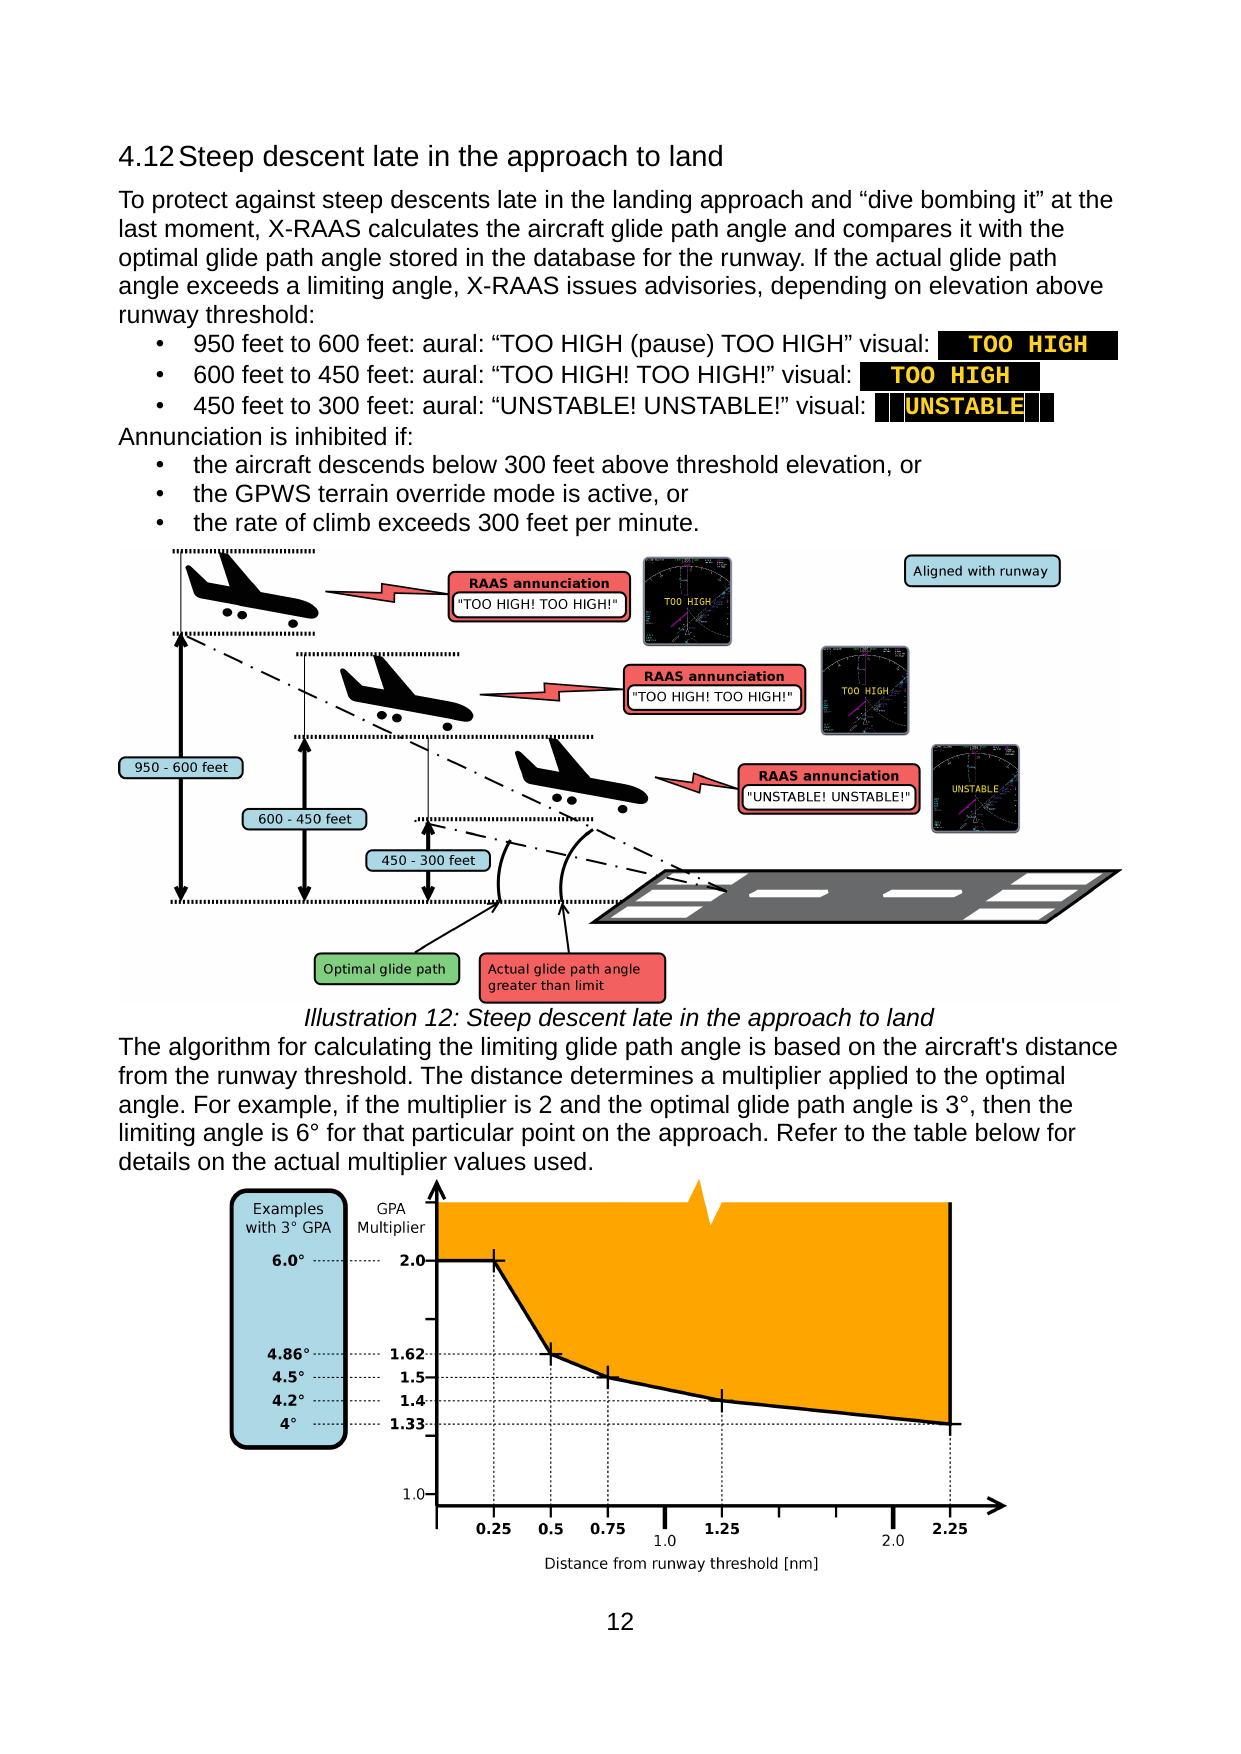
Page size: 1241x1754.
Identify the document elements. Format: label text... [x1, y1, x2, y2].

text The algorithm for calculating the limiting glide path angle is based on the aircraft's distance from the runway threshold. The distance determines a multiplier applied to the optimal angle. For example, if the multiplier is 2 and the optimal glide path angle is 3°, then the limiting angle is 6° for that particular point on the approach. Refer to the table below for details on the actual multiplier values used. [118, 1032, 1122, 1176]
text Annunciation is inhibited if: [118, 422, 1122, 450]
list 600 feet to 450 feet: aural: “TOO HIGH! TOO HIGH!” visual: TOO HIGH [156, 360, 1122, 391]
subtitle Steep descent late in the approach to land [118, 139, 1122, 172]
text Illustration 12: Steep descent late in the approach to land [118, 1004, 1122, 1032]
text To protect against steep descents late in the landing approach and “dive bombing it” at the last moment, X-RAAS calculates the aircraft glide path angle and compares it with the optimal glide path angle stored in the database for the runway. If the actual glide path angle exceeds a limiting angle, X-RAAS issues advisories, depending on elevation above runway threshold: [118, 185, 1122, 329]
list 950 feet to 600 feet: aural: “TOO HIGH (pause) TOO HIGH” visual: TOO HIGH [156, 329, 1122, 360]
picture [118, 549, 1123, 1004]
list the aircraft descends below 300 feet above threshold elevation, or [156, 450, 1122, 479]
picture [229, 1176, 1011, 1572]
list the GPWS terrain override mode is active, or [156, 479, 1122, 508]
list 450 feet to 300 feet: aural: “UNSTABLE! UNSTABLE!” visual: UNSTABLE [156, 391, 1122, 422]
list the rate of climb exceeds 300 feet per minute. [156, 508, 1122, 537]
